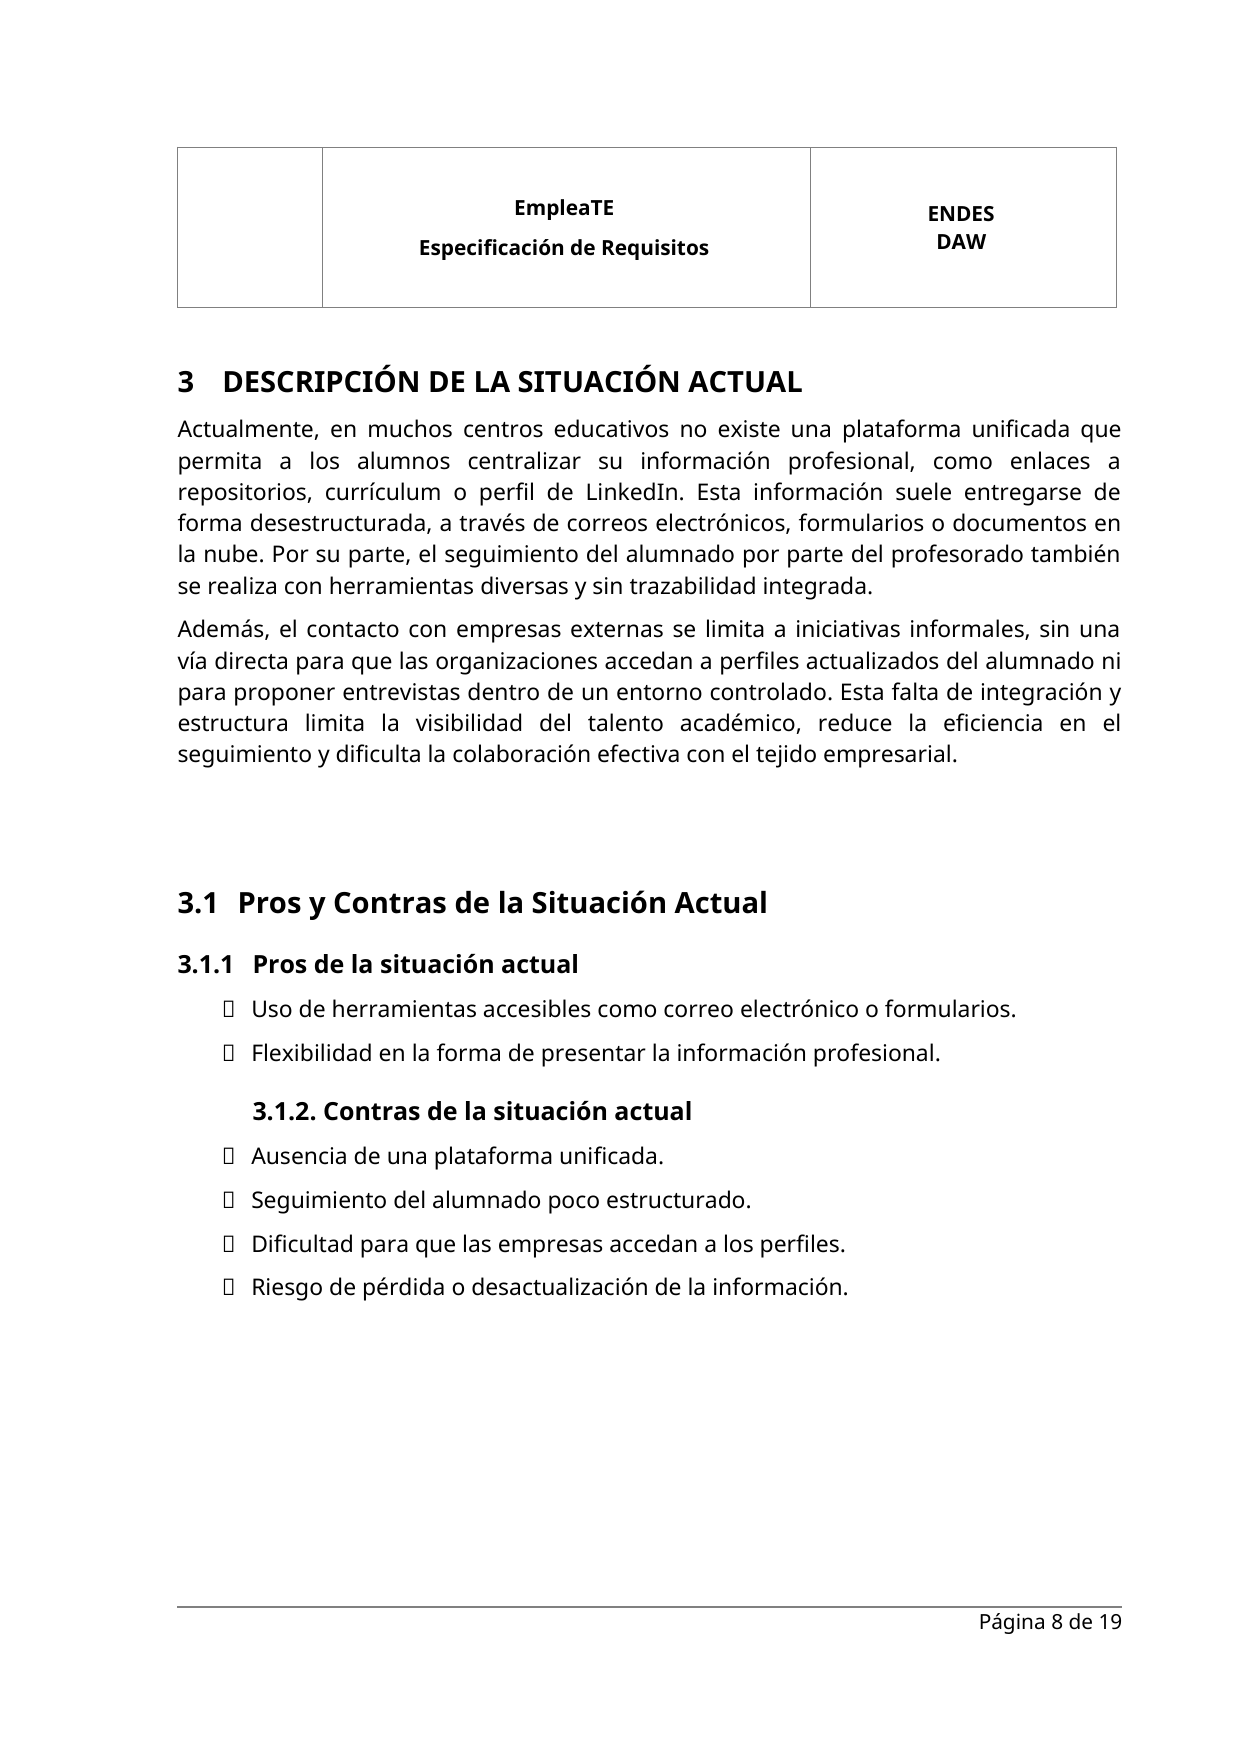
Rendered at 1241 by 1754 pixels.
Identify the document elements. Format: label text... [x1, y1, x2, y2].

text Actualmente, en muchos centros educativos no existe una plataforma unificada que permita a los alumnos centralizar su información profesional, como enlaces a repositorios, currículum o perfil de LinkedIn. Esta información suele entregarse de forma desestructurada, a través de correos electrónicos, formularios o documentos en la nube. Por su parte, el seguimiento del alumnado por parte del profesorado también se realiza con herramientas diversas y sin trazabilidad integrada. [177, 413, 1122, 601]
text Además, el contacto con empresas externas se limita a iniciativas informales, sin una vía directa para que las organizaciones accedan a perfiles actualizados del alumnado ni para proponer entrevistas dentro de un entorno controlado. Esta falta de integración y estructura limita la visibilidad del talento académico, reduce la eficiencia en el seguimiento y dificulta la colaboración efectiva con el tejido empresarial. [177, 613, 1122, 770]
list Dificultad para que las empresas accedan a los perfiles. [222, 1227, 1122, 1259]
list Ausencia de una plataforma unificada. [222, 1140, 1122, 1171]
list Flexibilidad en la forma de presentar la información profesional. [222, 1037, 1122, 1068]
subtitle DESCRIPCIÓN DE LA SITUACIÓN ACTUAL [177, 361, 1122, 401]
subtitle Pros de la situación actual [177, 947, 1122, 981]
subtitle 3.1.2. Contras de la situación actual [252, 1093, 1122, 1127]
subtitle Pros y Contras de la Situación Actual [177, 882, 1122, 922]
list Riesgo de pérdida o desactualización de la información. [222, 1271, 1122, 1302]
list Uso de herramientas accesibles como correo electrónico o formularios. [222, 993, 1122, 1025]
list Seguimiento del alumnado poco estructurado. [222, 1184, 1122, 1215]
